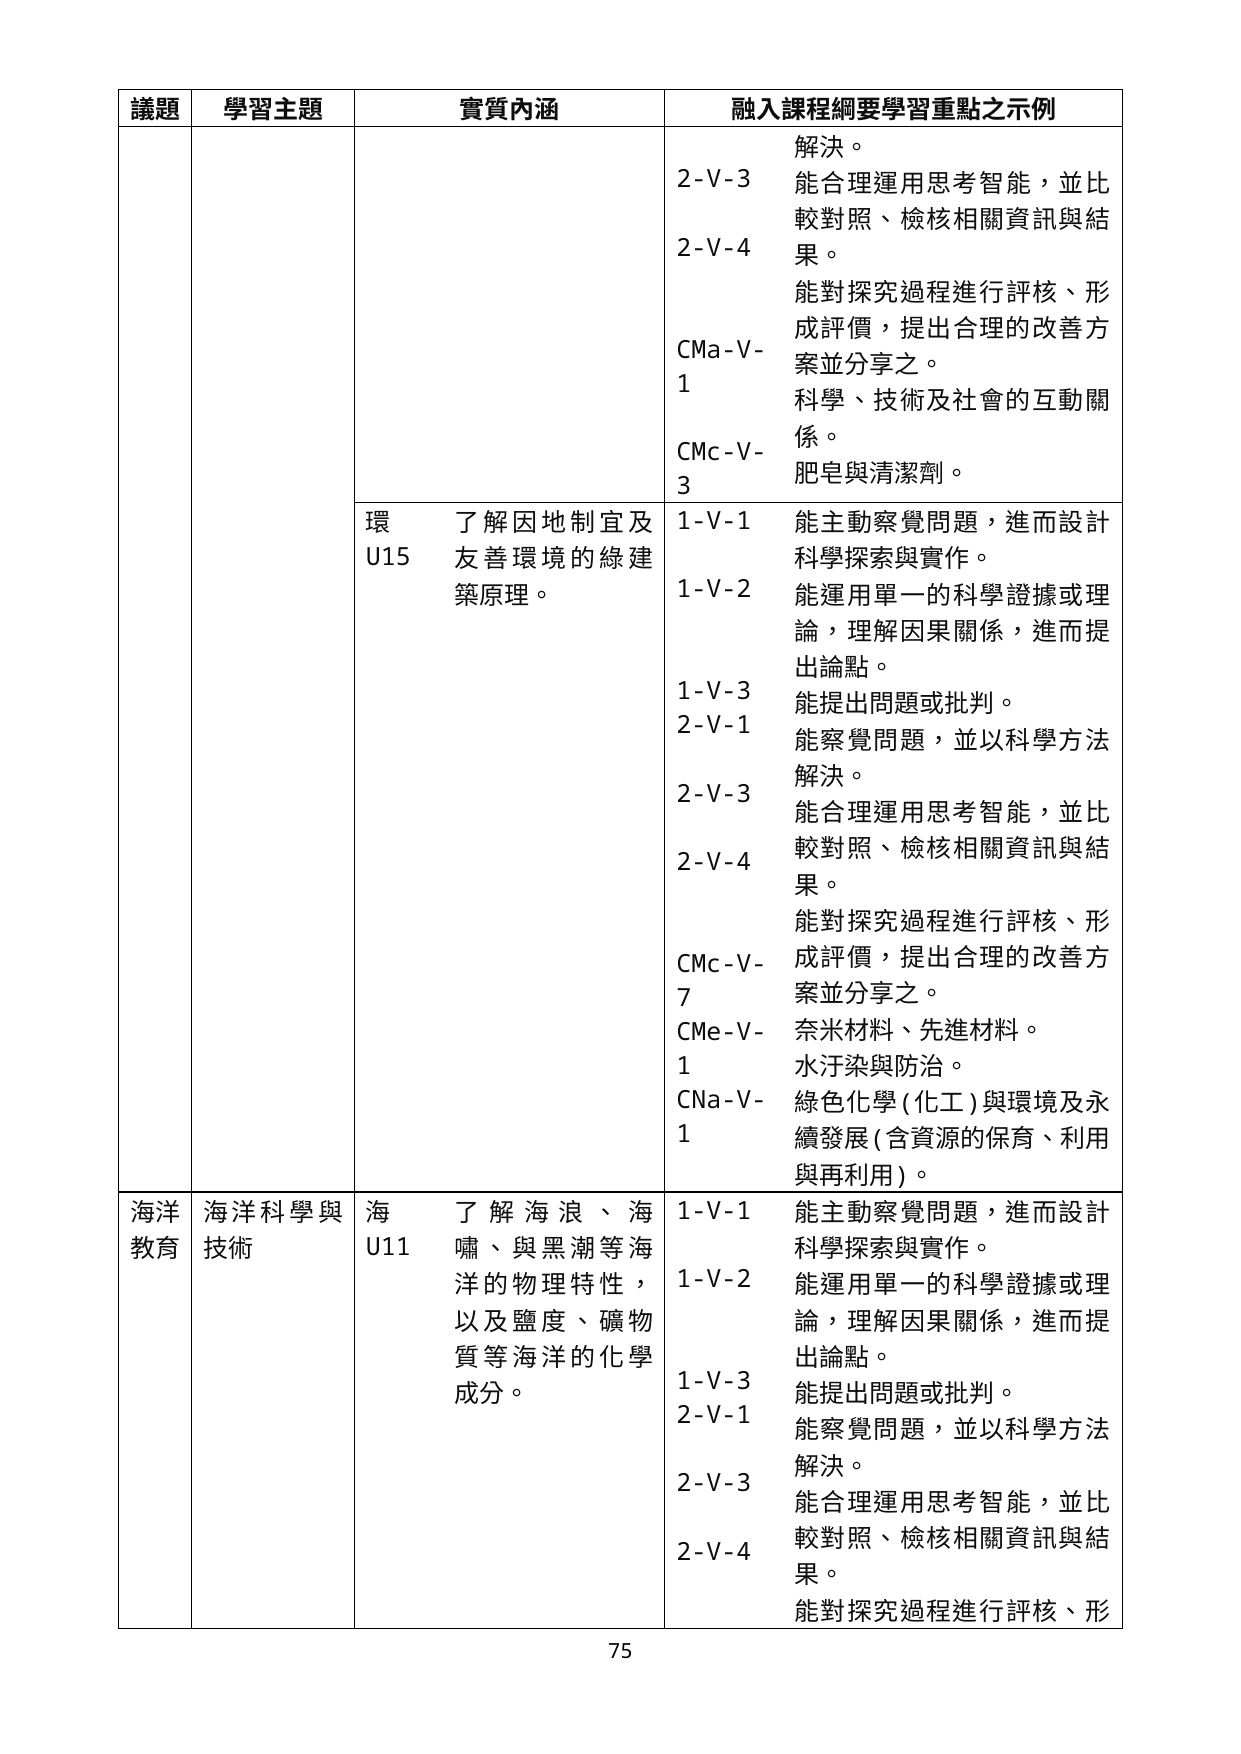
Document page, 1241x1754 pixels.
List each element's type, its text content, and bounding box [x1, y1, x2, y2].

table_cell [119, 127, 191, 1191]
table_header 議題 [119, 90, 191, 126]
table_cell [192, 127, 354, 1191]
table_cell 1-V-1 1-V-2 1-V-3 2-V-1 2-V-3 2-V-4 CMc-V-7 CMe-V-1 CNa-V-1 [665, 503, 783, 1191]
table_cell 1-V-1 1-V-2 1-V-3 2-V-1 2-V-3 2-V-4 [665, 1193, 783, 1627]
table_cell 2-V-3 2-V-4 CMa-V-1 CMc-V-3 [665, 127, 783, 502]
table_cell [443, 127, 664, 502]
table_cell 環U15 [355, 503, 443, 1191]
table_header 實質內涵 [355, 90, 664, 126]
table_header 融入課程綱要學習重點之示例 [665, 90, 1122, 126]
table_cell 解決。 能合理運用思考智能，並比較對照、檢核相關資訊與結果。 能對探究過程進行評核、形成評價，提出合理的改善方案並分享之。 科學、技術及社會的互動關係。 肥皂與清潔劑。 [783, 127, 1122, 502]
table_cell 了解海浪、海嘯、與黑潮等海洋的物理特性，以及鹽度、礦物質等海洋的化學成分。 [443, 1193, 664, 1627]
table_cell 了解因地制宜及友善環境的綠建築原理。 [443, 503, 664, 1191]
table_cell 海洋科學與技術 [192, 1193, 354, 1627]
table_cell 能主動察覺問題，進而設計科學探索與實作。 能運用單一的科學證據或理論，理解因果關係，進而提出論點。 能提出問題或批判。 能察覺問題，並以科學方法解決。 能合理運用思考智能，並比較對照、檢核相關資訊與結果。 能對探究過程進行評核、形 [783, 1193, 1122, 1627]
table_cell [355, 127, 443, 502]
table_cell 海洋教育 [119, 1193, 191, 1627]
table_header 學習主題 [192, 90, 354, 126]
table_cell 能主動察覺問題，進而設計科學探索與實作。 能運用單一的科學證據或理論，理解因果關係，進而提出論點。 能提出問題或批判。 能察覺問題，並以科學方法解決。 能合理運用思考智能，並比較對照、檢核相關資訊與結果。 能對探究過程進行評核、形成評價，提出合理的改善方案並分享之。 奈米材料、先進材料。 水汙染與防治。 綠色化學(化工)與環境及永續發展(含資源的保育、利用與再利用)。 [783, 503, 1122, 1191]
table_cell 海U11 [355, 1193, 443, 1627]
